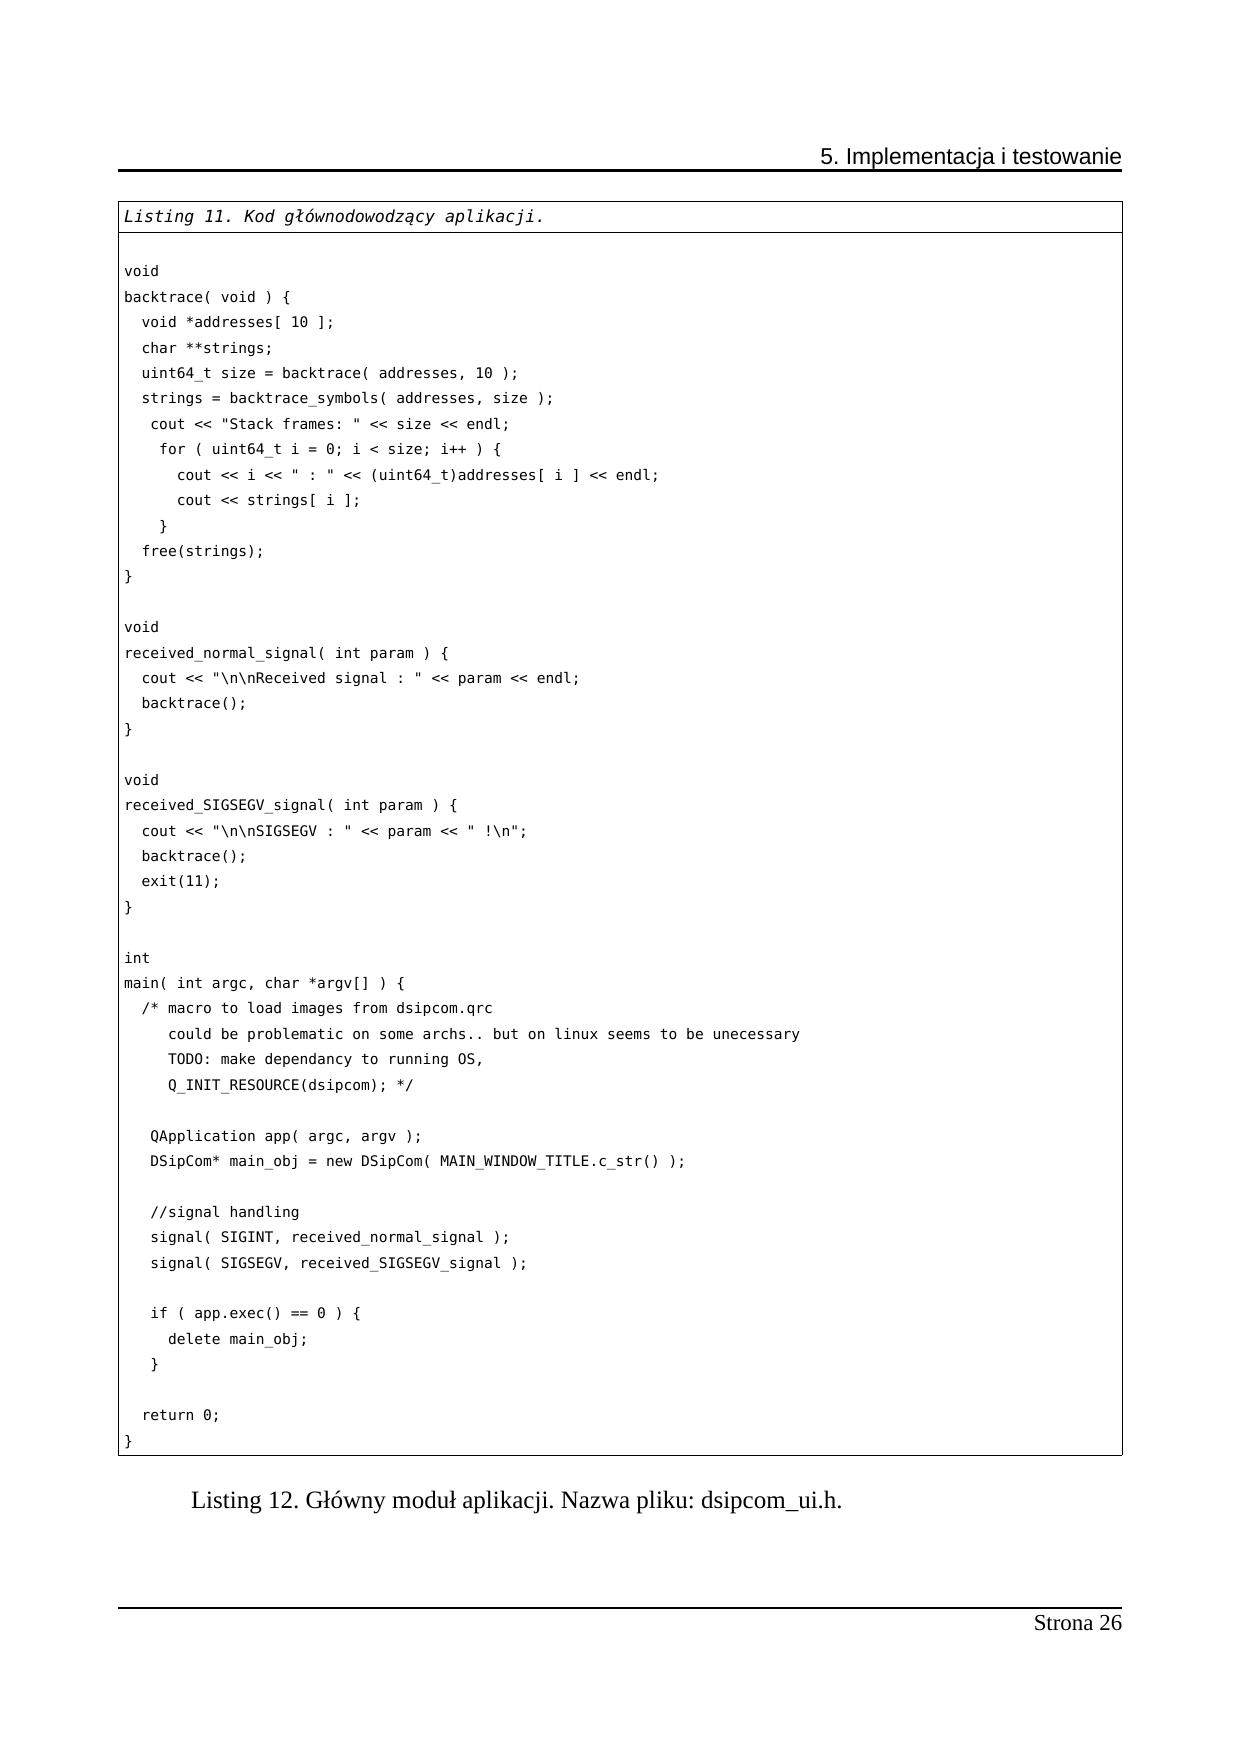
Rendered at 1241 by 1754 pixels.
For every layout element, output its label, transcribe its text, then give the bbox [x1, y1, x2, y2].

text Listing 12. Główny moduł aplikacji. Nazwa pliku: dsipcom_ui.h. [118, 1485, 1122, 1514]
table_header Listing 11. Kod głównodowodzący aplikacji. [119, 202, 1122, 232]
table_cell void backtrace( void ) { void *addresses[ 10 ]; char **strings; uint64_t size = backtrace( addresses, 10 ); strings = backtrace_symbols( addresses, size ); cout << "Stack frames: " << size << endl; for ( uint64_t i = 0; i < size; i++ ) { cout << i << " : " << (uint64_t)addresses[ i ] << endl; cout << strings[ i ]; } free(strings); } void received_normal_signal( int param ) { cout << "\n\nReceived signal : " << param << endl; backtrace(); } void received_SIGSEGV_signal( int param ) { cout << "\n\nSIGSEGV : " << param << " !\n"; backtrace(); exit(11); } int main( int argc, char *argv[] ) { /* macro to load images from dsipcom.qrc could be problematic on some archs.. but on linux seems to be unecessary TODO: make dependancy to running OS, Q_INIT_RESOURCE(dsipcom); */ QApplication app( argc, argv ); DSipCom* main_obj = new DSipCom( MAIN_WINDOW_TITLE.c_str() ); //signal handling signal( SIGINT, received_normal_signal ); signal( SIGSEGV, received_SIGSEGV_signal ); if ( app.exec() == 0 ) { delete main_obj; } return 0; } [119, 233, 1122, 1455]
